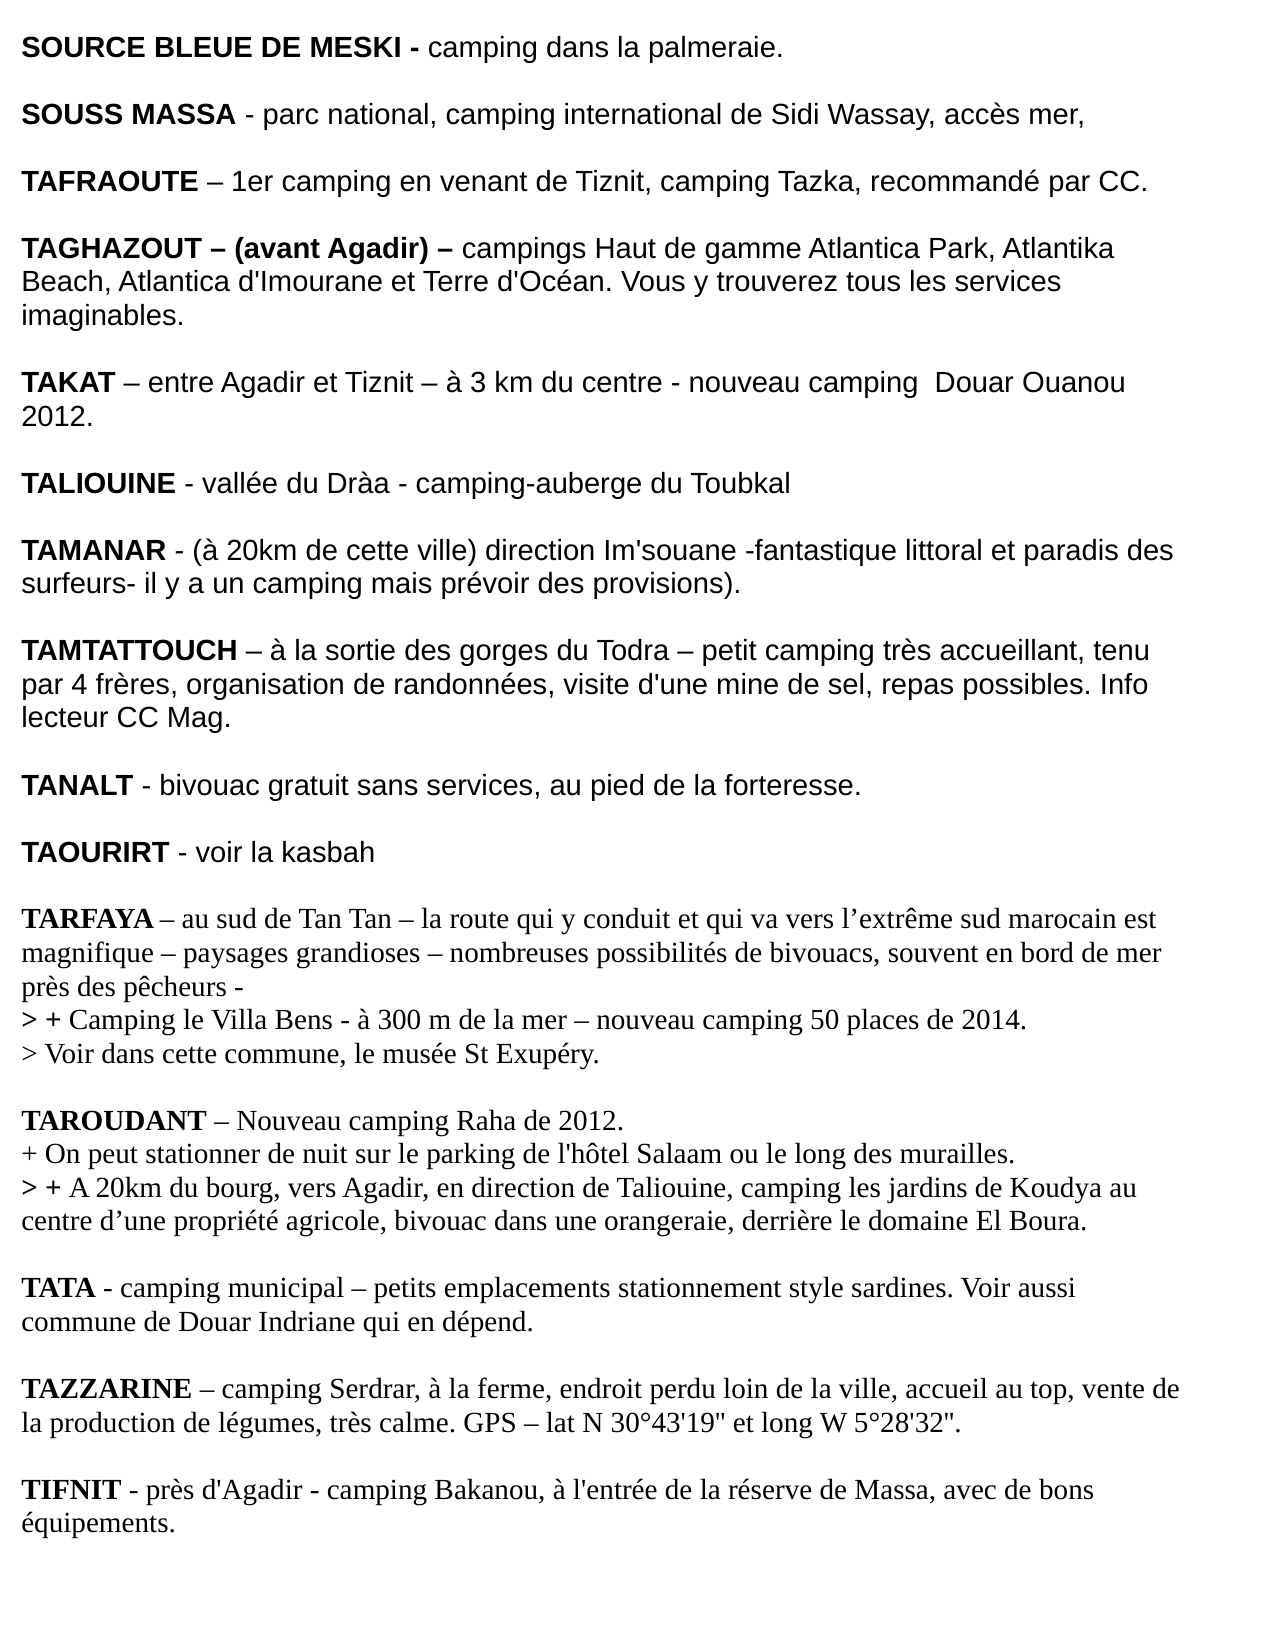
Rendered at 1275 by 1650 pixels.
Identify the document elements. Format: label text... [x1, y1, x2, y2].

text SOUSS MASSA - parc national, camping international de Sidi Wassay, accès mer, [21, 97, 1196, 130]
text TAROUDANT – Nouveau camping Raha de 2012. [21, 1103, 1196, 1136]
text TATA - camping municipal – petits emplacements stationnement style sardines. Voir aussi commune de Douar Indriane qui en dépend. [21, 1271, 1196, 1338]
text SOURCE BLEUE DE MESKI - camping dans la palmeraie. [21, 29, 1196, 63]
text > Voir dans cette commune, le musée St Exupéry. [21, 1036, 1196, 1069]
text TANALT - bivouac gratuit sans services, au pied de la forteresse. [21, 767, 1196, 801]
text TAMTATTOUCH – à la sortie des gorges du Todra – petit camping très accueillant, tenu par 4 frères, organisation de randonnées, visite d'une mine de sel, repas possibles. Info lecteur CC Mag. [21, 633, 1196, 734]
text + On peut stationner de nuit sur le parking de l'hôtel Salaam ou le long des murailles. [21, 1136, 1196, 1170]
text TAZZARINE – camping Serdrar, à la ferme, endroit perdu loin de la ville, accueil au top, vente de la production de légumes, très calme. GPS – lat N 30°43'19'' et long W 5°28'32''. [21, 1371, 1196, 1438]
text > + Camping le Villa Bens - à 300 m de la mer – nouveau camping 50 places de 2014. [21, 1002, 1196, 1036]
text TAFRAOUTE – 1er camping en venant de Tiznit, camping Tazka, recommandé par CC. [21, 164, 1196, 197]
text > + A 20km du bourg, vers Agadir, en direction de Taliouine, camping les jardins de Koudya au centre d’une propriété agricole, bivouac dans une orangeraie, derrière le domaine El Boura. [21, 1170, 1196, 1237]
text TARFAYA – au sud de Tan Tan – la route qui y conduit et qui va vers l’extrême sud marocain est magnifique – paysages grandioses – nombreuses possibilités de bivouacs, souvent en bord de mer près des pêcheurs - [21, 902, 1196, 1002]
text TAOURIRT - voir la kasbah [21, 834, 1196, 868]
text TAKAT – entre Agadir et Tiznit – à 3 km du centre - nouveau camping Douar Ouanou 2012. [21, 365, 1196, 432]
text TIFNIT - près d'Agadir - camping Bakanou, à l'entrée de la réserve de Massa, avec de bons équipements. [21, 1472, 1196, 1539]
text TALIOUINE - vallée du Dràa - camping-auberge du Toubkal [21, 466, 1196, 499]
text TAGHAZOUT – (avant Agadir) – campings Haut de gamme Atlantica Park, Atlantika Beach, Atlantica d'Imourane et Terre d'Océan. Vous y trouverez tous les services imaginables. [21, 231, 1196, 331]
text TAMANAR - (à 20km de cette ville) direction Im'souane -fantastique littoral et paradis des surfeurs- il y a un camping mais prévoir des provisions). [21, 533, 1196, 600]
